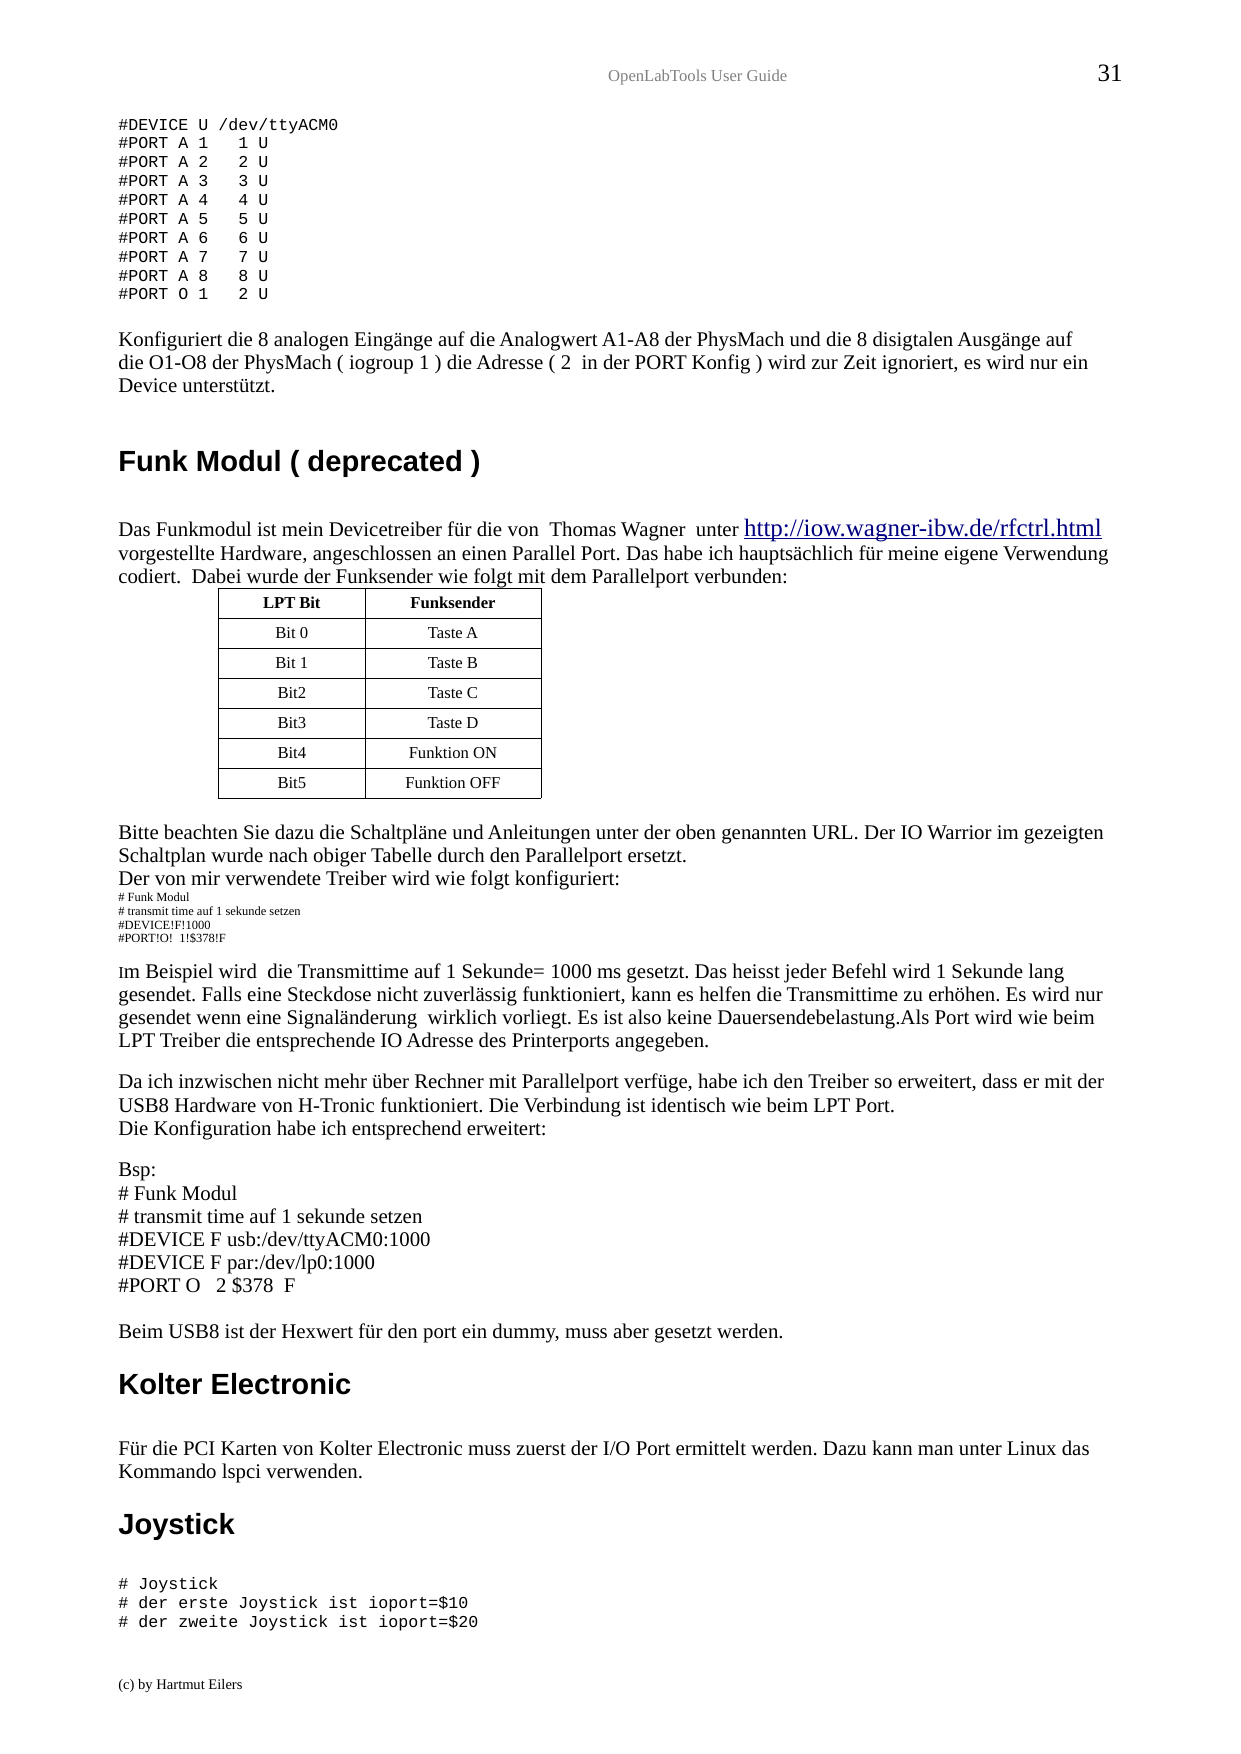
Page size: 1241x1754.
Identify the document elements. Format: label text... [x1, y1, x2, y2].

text Beim USB8 ist der Hexwert für den port ein dummy, muss aber gesetzt werden. [118, 1320, 1122, 1343]
text #PORT A 4 4 U [118, 192, 1122, 211]
text #PORT A 5 5 U [118, 211, 1122, 229]
table_cell Bit4 [219, 739, 365, 768]
table_header Funksender [366, 589, 541, 618]
subtitle Funk Modul ( deprecated ) [118, 445, 1122, 478]
table_cell Bit2 [219, 679, 365, 708]
text # Joystick [118, 1576, 1122, 1595]
text die O1-O8 der PhysMach ( iogroup 1 ) die Adresse ( 2 in der PORT Konfig ) wird zur Zeit ignoriert, es wird nur ein Device unterstützt. [118, 351, 1122, 397]
text # Funk Modul [118, 890, 1122, 904]
text #DEVICE!F!1000 [118, 918, 1122, 932]
text # der zweite Joystick ist ioport=$20 [118, 1614, 1122, 1632]
text #DEVICE U /dev/ttyACM0 [118, 116, 1122, 135]
text Da ich inzwischen nicht mehr über Rechner mit Parallelport verfüge, habe ich den Treiber so erweitert, dass er mit der USB8 Hardware von H-Tronic funktioniert. Die Verbindung ist identisch wie beim LPT Port. [118, 1070, 1122, 1117]
table_cell Taste A [366, 619, 541, 648]
text #PORT A 1 1 U [118, 135, 1122, 154]
text Der von mir verwendete Treiber wird wie folgt konfiguriert: [118, 867, 1122, 890]
table_cell Taste C [366, 679, 541, 708]
text # Funk Modul [118, 1181, 1122, 1204]
text Das Funkmodul ist mein Devicetreiber für die von Thomas Wagner unter http://iow.wagner-ibw.de/rfctrl.html vorgestellte Hardware, angeschlossen an einen Parallel Port. Das habe ich hauptsächlich für meine eigene Verwendung codiert. Dabei wurde der Funksender wie folgt mit dem Parallelport verbunden: [118, 514, 1122, 588]
text #PORT O 1 2 U [118, 286, 1122, 305]
text #PORT A 6 6 U [118, 229, 1122, 248]
table_header LPT Bit [219, 589, 365, 618]
text # transmit time auf 1 sekunde setzen [118, 1204, 1122, 1228]
table_cell Bit3 [219, 709, 365, 738]
text Konfiguriert die 8 analogen Eingänge auf die Analogwert A1-A8 der PhysMach und die 8 disigtalen Ausgänge auf [118, 328, 1122, 351]
text #DEVICE F par:/dev/lp0:1000 [118, 1251, 1122, 1274]
table_cell Bit5 [219, 769, 365, 798]
subtitle Joystick [118, 1508, 1122, 1540]
subtitle Kolter Electronic [118, 1368, 1122, 1401]
text #PORT!O! 1!$378!F [118, 932, 1122, 946]
text Bsp: [118, 1158, 1122, 1181]
text Für die PCI Karten von Kolter Electronic muss zuerst der I/O Port ermittelt werden. Dazu kann man unter Linux das Kommando lspci verwenden. [118, 1436, 1122, 1483]
table_cell Taste D [366, 709, 541, 738]
text # der erste Joystick ist ioport=$10 [118, 1595, 1122, 1614]
text # transmit time auf 1 sekunde setzen [118, 904, 1122, 918]
text Die Konfiguration habe ich entsprechend erweitert: [118, 1117, 1122, 1140]
text Im Beispiel wird die Transmittime auf 1 Sekunde= 1000 ms gesetzt. Das heisst jeder Befehl wird 1 Sekunde lang gesendet. Falls eine Steckdose nicht zuverlässig funktioniert, kann es helfen die Transmittime zu erhöhen. Es wird nur gesendet wenn eine Signaländerung wirklich vorliegt. Es ist also keine Dauersendebelastung.Als Port wird wie beim LPT Treiber die entsprechende IO Adresse des Printerports angegeben. [118, 959, 1122, 1052]
text #PORT A 2 2 U [118, 154, 1122, 173]
table_cell Taste B [366, 649, 541, 678]
table_cell Bit 1 [219, 649, 365, 678]
table_cell Funktion ON [366, 739, 541, 768]
text #DEVICE F usb:/dev/ttyACM0:1000 [118, 1228, 1122, 1251]
text #PORT A 8 8 U [118, 267, 1122, 286]
table_cell Funktion OFF [366, 769, 541, 798]
text #PORT A 3 3 U [118, 173, 1122, 192]
table_cell Bit 0 [219, 619, 365, 648]
text #PORT O 2 $378 F [118, 1274, 1122, 1297]
text Bitte beachten Sie dazu die Schaltpläne und Anleitungen unter der oben genannten URL. Der IO Warrior im gezeigten Schaltplan wurde nach obiger Tabelle durch den Parallelport ersetzt. [118, 821, 1122, 867]
text #PORT A 7 7 U [118, 248, 1122, 267]
